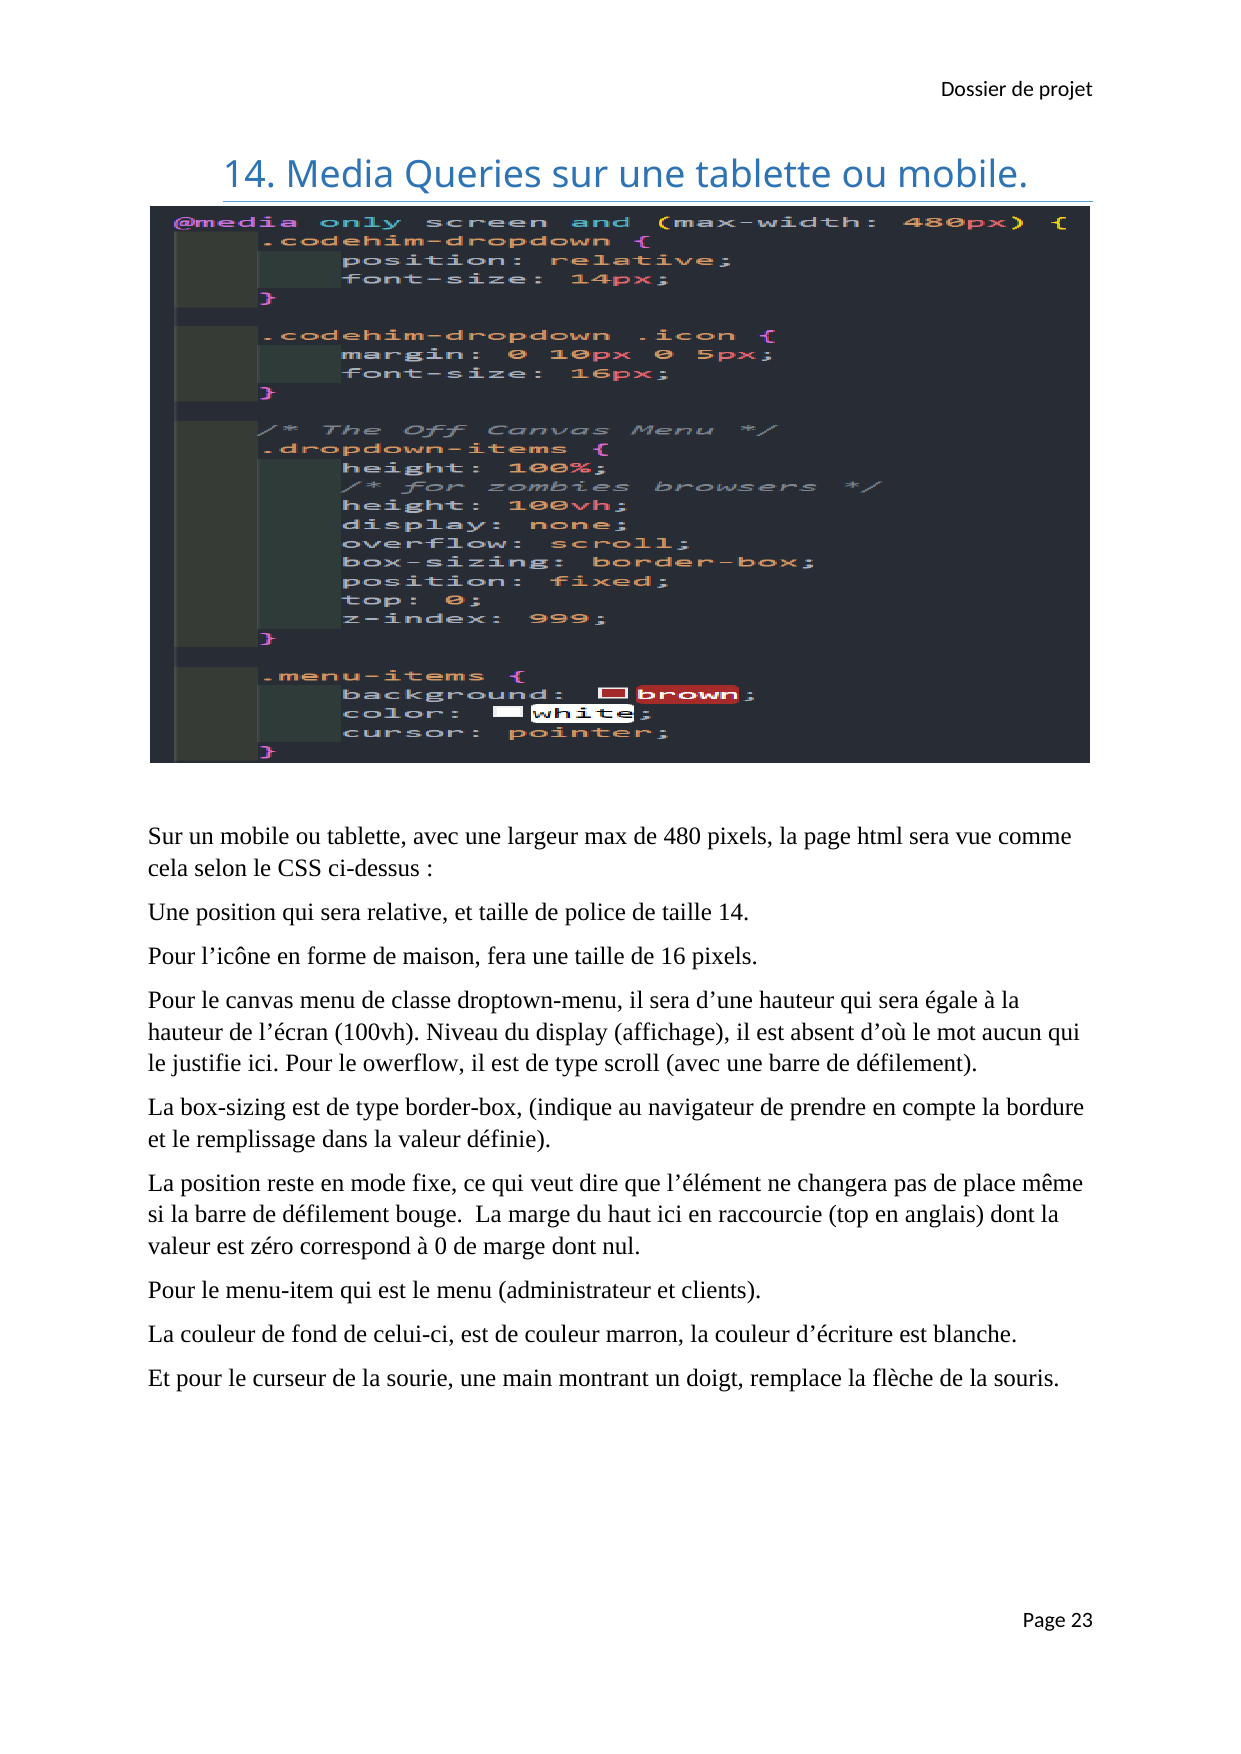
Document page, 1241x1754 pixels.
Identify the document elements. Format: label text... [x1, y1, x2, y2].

text Une position qui sera relative, et taille de police de taille 14. [148, 897, 1093, 926]
text La box-sizing est de type border-box, (indique au navigateur de prendre en compte la bordure et le remplissage dans la valeur définie). [148, 1092, 1093, 1153]
text Et pour le curseur de la sourie, une main montrant un doigt, remplace la flèche de la souris. [148, 1363, 1093, 1392]
subtitle 14. Media Queries sur une tablette ou mobile. [223, 148, 1093, 201]
text La couleur de fond de celui-ci, est de couleur marron, la couleur d’écriture est blanche. [148, 1319, 1093, 1348]
text Sur un mobile ou tablette, avec une largeur max de 480 pixels, la page html sera vue comme cela selon le CSS ci-dessus : [148, 821, 1093, 882]
text Pour l’icône en forme de maison, fera une taille de 16 pixels. [148, 941, 1093, 970]
text La position reste en mode fixe, ce qui veut dire que l’élément ne changera pas de place même si la barre de défilement bouge. La marge du haut ici en raccourcie (top en anglais) dont la valeur est zéro correspond à 0 de marge dont nul. [148, 1168, 1093, 1260]
text Pour le canvas menu de classe droptown-menu, il sera d’une hauteur qui sera égale à la hauteur de l’écran (100vh). Niveau du display (affichage), il est absent d’où le mot aucun qui le justifie ici. Pour le owerflow, il est de type scroll (avec une barre de défilement). [148, 985, 1093, 1077]
text Pour le menu-item qui est le menu (administrateur et clients). [148, 1275, 1093, 1304]
